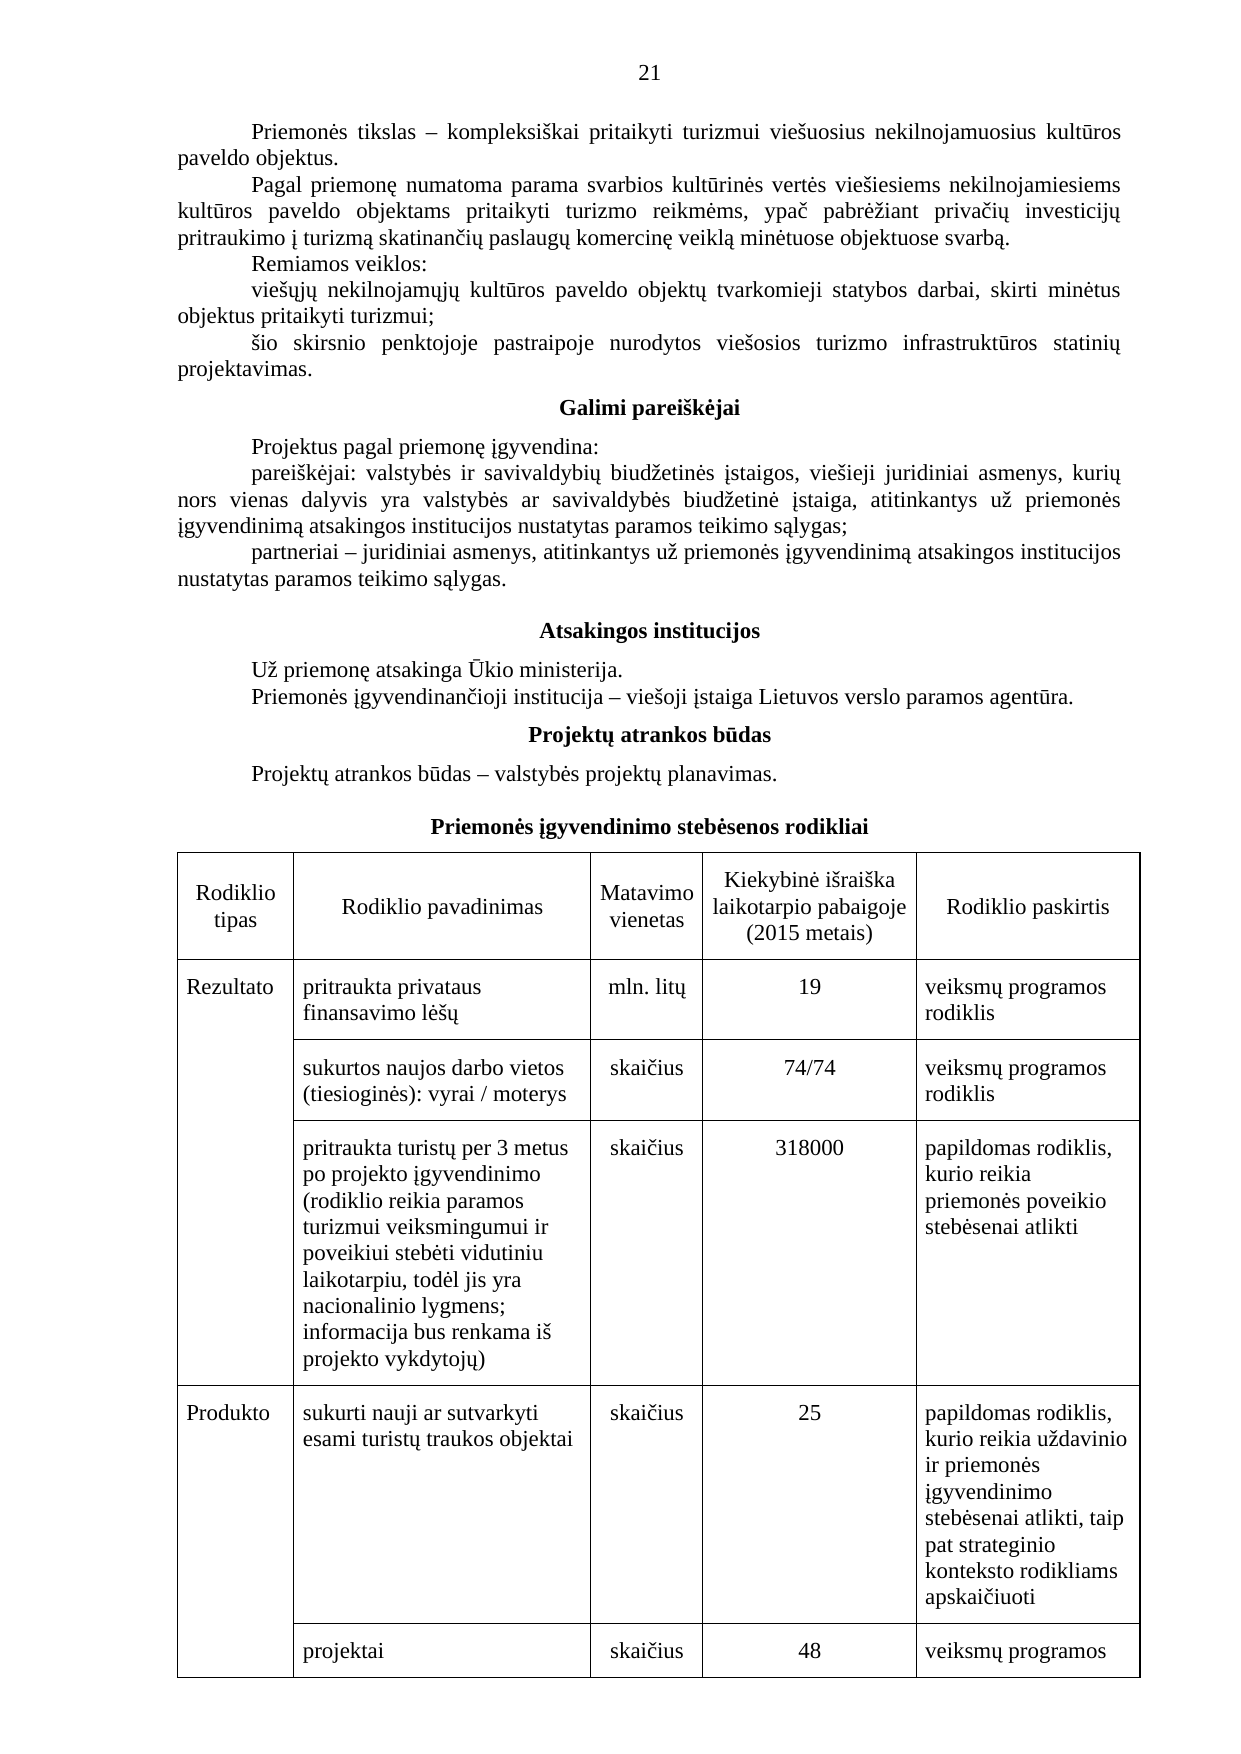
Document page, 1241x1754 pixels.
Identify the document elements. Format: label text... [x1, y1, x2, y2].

text Už priemonę atsakinga Ūkio ministerija. [177, 656, 1122, 683]
table_cell Produkto [178, 1386, 293, 1677]
text Priemonės tikslas – kompleksiškai pritaikyti turizmui viešuosius nekilnojamuosius kultūros paveldo objektus. [177, 118, 1122, 171]
table_cell veiksmų programos [917, 1624, 1139, 1677]
table_cell veiksmų programos rodiklis [917, 960, 1139, 1039]
text partneriai – juridiniai asmenys, atitinkantys už priemonės įgyvendinimą atsakingos institucijos nustatytas paramos teikimo sąlygas. [177, 538, 1122, 591]
text Priemonės įgyvendinimo stebėsenos rodikliai [177, 813, 1122, 839]
table_cell skaičius [591, 1624, 702, 1677]
table_cell 25 [703, 1386, 916, 1623]
table_cell papildomas rodiklis, kurio reikia uždavinio ir priemonės įgyvendinimo stebėsenai atlikti, taip pat strateginio konteksto rodikliams apskaičiuoti [917, 1386, 1139, 1623]
table_cell 74/74 [703, 1040, 916, 1119]
text Pagal priemonę numatoma parama svarbios kultūrinės vertės viešiesiems nekilnojamiesiems kultūros paveldo objektams pritaikyti turizmo reikmėms, ypač pabrėžiant privačių investicijų pritraukimo į turizmą skatinančių paslaugų komercinę veiklą minėtuose objektuose svarbą. [177, 171, 1122, 250]
text Priemonės įgyvendinančioji institucija – viešoji įstaiga Lietuvos verslo paramos agentūra. [177, 683, 1122, 709]
table_cell 19 [703, 960, 916, 1039]
table_cell skaičius [591, 1121, 702, 1384]
table_cell skaičius [591, 1040, 702, 1119]
text Projektų atrankos būdas [177, 722, 1122, 748]
text Atsakingos institucijos [177, 617, 1122, 644]
table_header Rodiklio tipas [178, 853, 293, 959]
table_cell pritraukta turistų per 3 metus po projekto įgyvendinimo (rodiklio reikia paramos turizmui veiksmingumui ir poveikiui stebėti vidutiniu laikotarpiu, todėl jis yra nacionalinio lygmens; informacija bus renkama iš projekto vykdytojų) [294, 1121, 590, 1384]
table_header Rodiklio pavadinimas [294, 853, 590, 959]
text Galimi pareiškėjai [177, 394, 1122, 421]
text šio skirsnio penktojoje pastraipoje nurodytos viešosios turizmo infrastruktūros statinių projektavimas. [177, 329, 1122, 382]
table_cell veiksmų programos rodiklis [917, 1040, 1139, 1119]
table_cell [178, 1039, 293, 1119]
table_header Rodiklio paskirtis [917, 853, 1139, 959]
text Projektų atrankos būdas – valstybės projektų planavimas. [177, 760, 1122, 787]
table_cell [178, 1120, 293, 1384]
text Remiamos veiklos: [177, 250, 1122, 276]
table_cell 318000 [703, 1121, 916, 1384]
text Projektus pagal priemonę įgyvendina: [177, 433, 1122, 459]
text pareiškėjai: valstybės ir savivaldybių biudžetinės įstaigos, viešieji juridiniai asmenys, kurių nors vienas dalyvis yra valstybės ar savivaldybės biudžetinė įstaiga, atitinkantys už priemonės įgyvendinimą atsakingos institucijos nustatytas paramos teikimo sąlygas; [177, 459, 1122, 538]
table_cell skaičius [591, 1386, 702, 1623]
table_cell sukurtos naujos darbo vietos (tiesioginės): vyrai / moterys [294, 1040, 590, 1119]
table_cell papildomas rodiklis, kurio reikia priemonės poveikio stebėsenai atlikti [917, 1121, 1139, 1384]
table_cell projektai [294, 1624, 590, 1677]
table_cell 48 [703, 1624, 916, 1677]
table_header Matavimo vienetas [591, 853, 702, 959]
text viešųjų nekilnojamųjų kultūros paveldo objektų tvarkomieji statybos darbai, skirti minėtus objektus pritaikyti turizmui; [177, 276, 1122, 329]
table_cell pritraukta privataus finansavimo lėšų [294, 960, 590, 1039]
table_cell sukurti nauji ar sutvarkyti esami turistų traukos objektai [294, 1386, 590, 1623]
table_header Kiekybinė išraiška laikotarpio pabaigoje (2015 metais) [703, 853, 916, 959]
table_cell Rezultato [178, 960, 293, 1039]
table_cell mln. litų [591, 960, 702, 1039]
